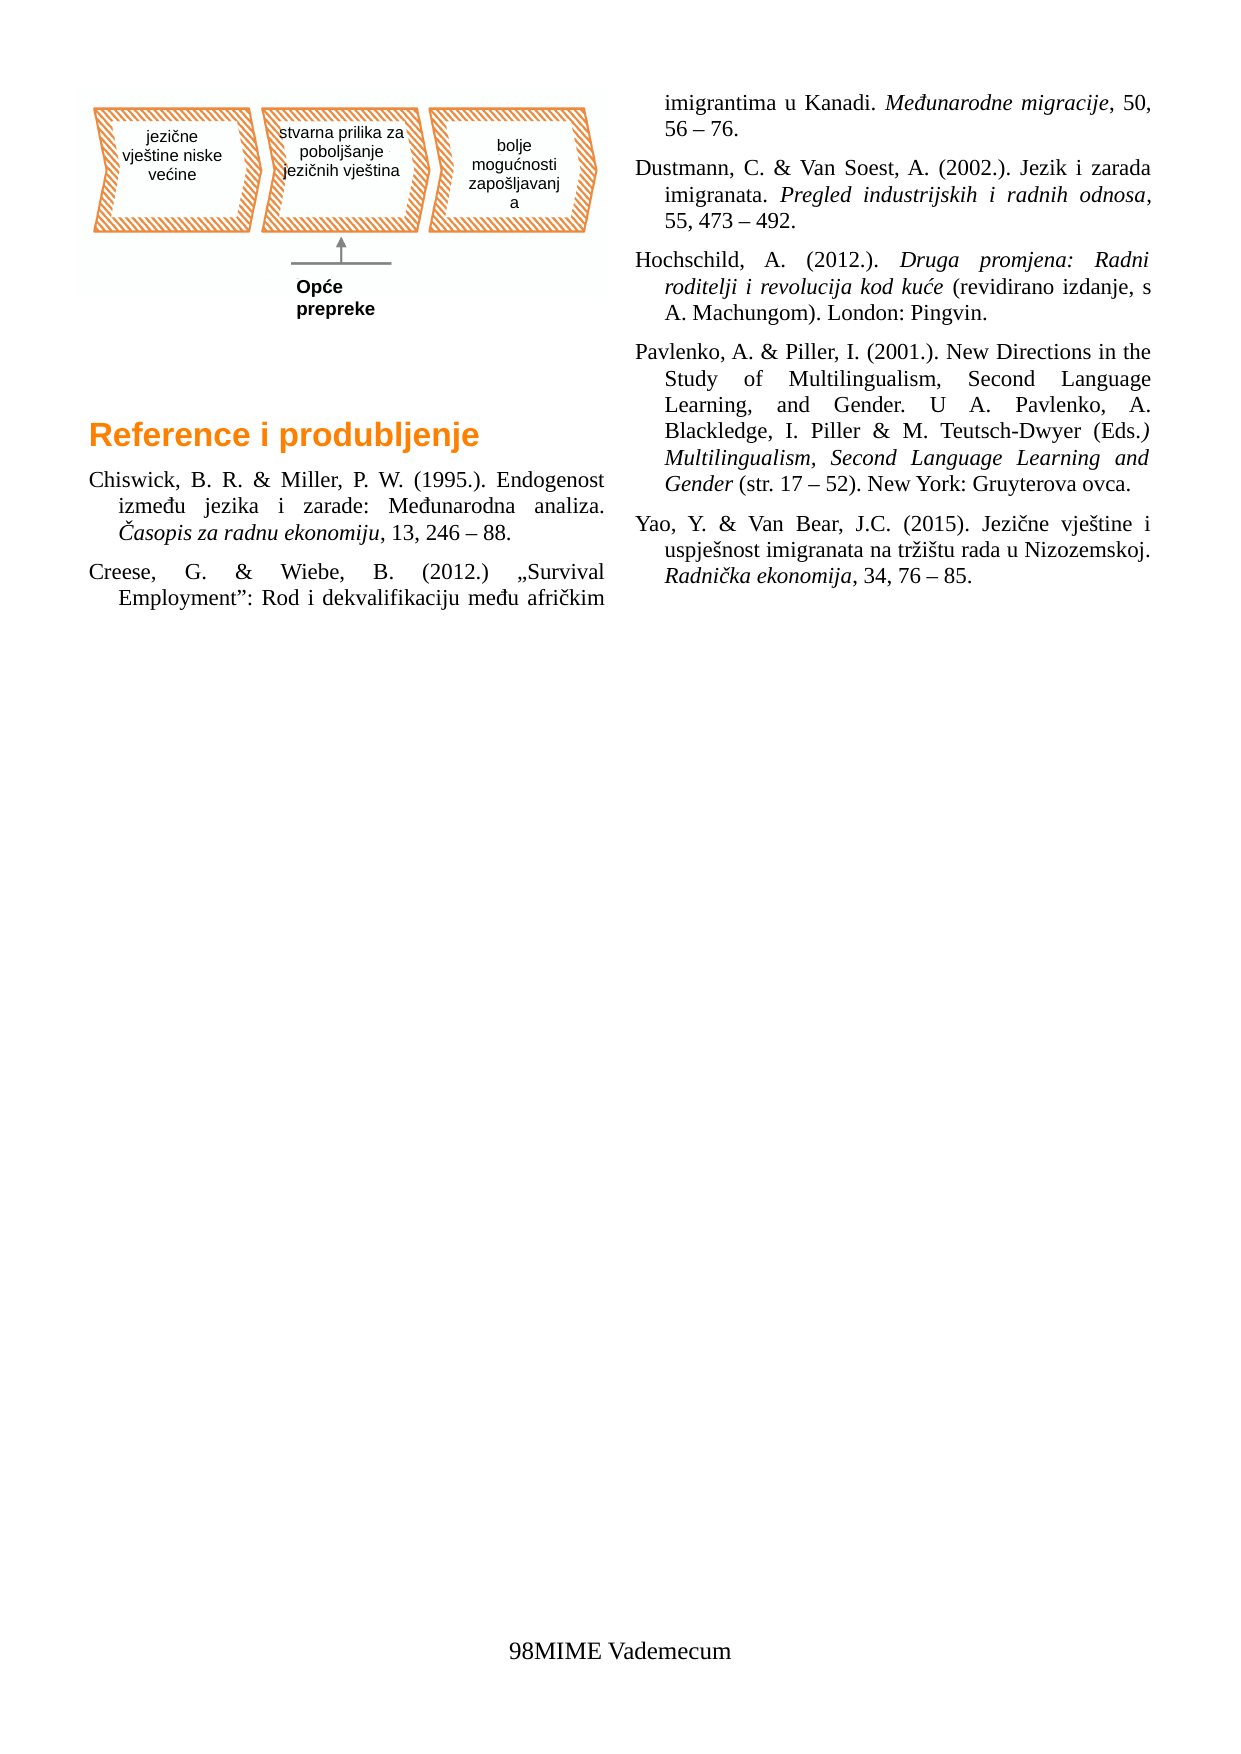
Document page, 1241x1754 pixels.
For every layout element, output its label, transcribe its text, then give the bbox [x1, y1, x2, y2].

text Pavlenko, A. & Piller, I. (2001.). New Directions in the Study of Multilingualism, Second Language Learning, and Gender. U A. Pavlenko, A. Blackledge, I. Piller & M. Teutsch-Dwyer (Eds.) Multilingualism, Second Language Learning and Gender (str. 17 – 52). New York: Gruyterova ovca. [635, 338, 1152, 497]
subtitle Reference i produbljenje [88, 415, 605, 453]
text imigrantima u Kanadi. Međunarodne migracije, 50, 56 – 76. [635, 88, 1152, 141]
text Hochschild, A. (2012.). Druga promjena: Radni roditelji i revolucija kod kuće (revidirano izdanje, s A. Machungom). London: Pingvin. [635, 246, 1152, 325]
text Creese, G. & Wiebe, B. (2012.) „Survival Employment”: Rod i dekvalifikaciju među afričkim [88, 558, 605, 611]
text Yao, Y. & Van Bear, J.C. (2015). Jezične vještine i uspješnost imigranata na tržištu rada u Nizozemskoj. Radnička ekonomija, 34, 76 – 85. [635, 509, 1152, 589]
text Dustmann, C. & Van Soest, A. (2002.). Jezik i zarada imigranata. Pregled industrijskih i radnih odnosa, 55, 473 – 492. [635, 154, 1152, 233]
text Chiswick, B. R. & Miller, P. W. (1995.). Endogenost između jezika i zarade: Međunarodna analiza. Časopis za radnu ekonomiju, 13, 246 – 88. [88, 466, 605, 545]
picture [75, 88, 607, 298]
